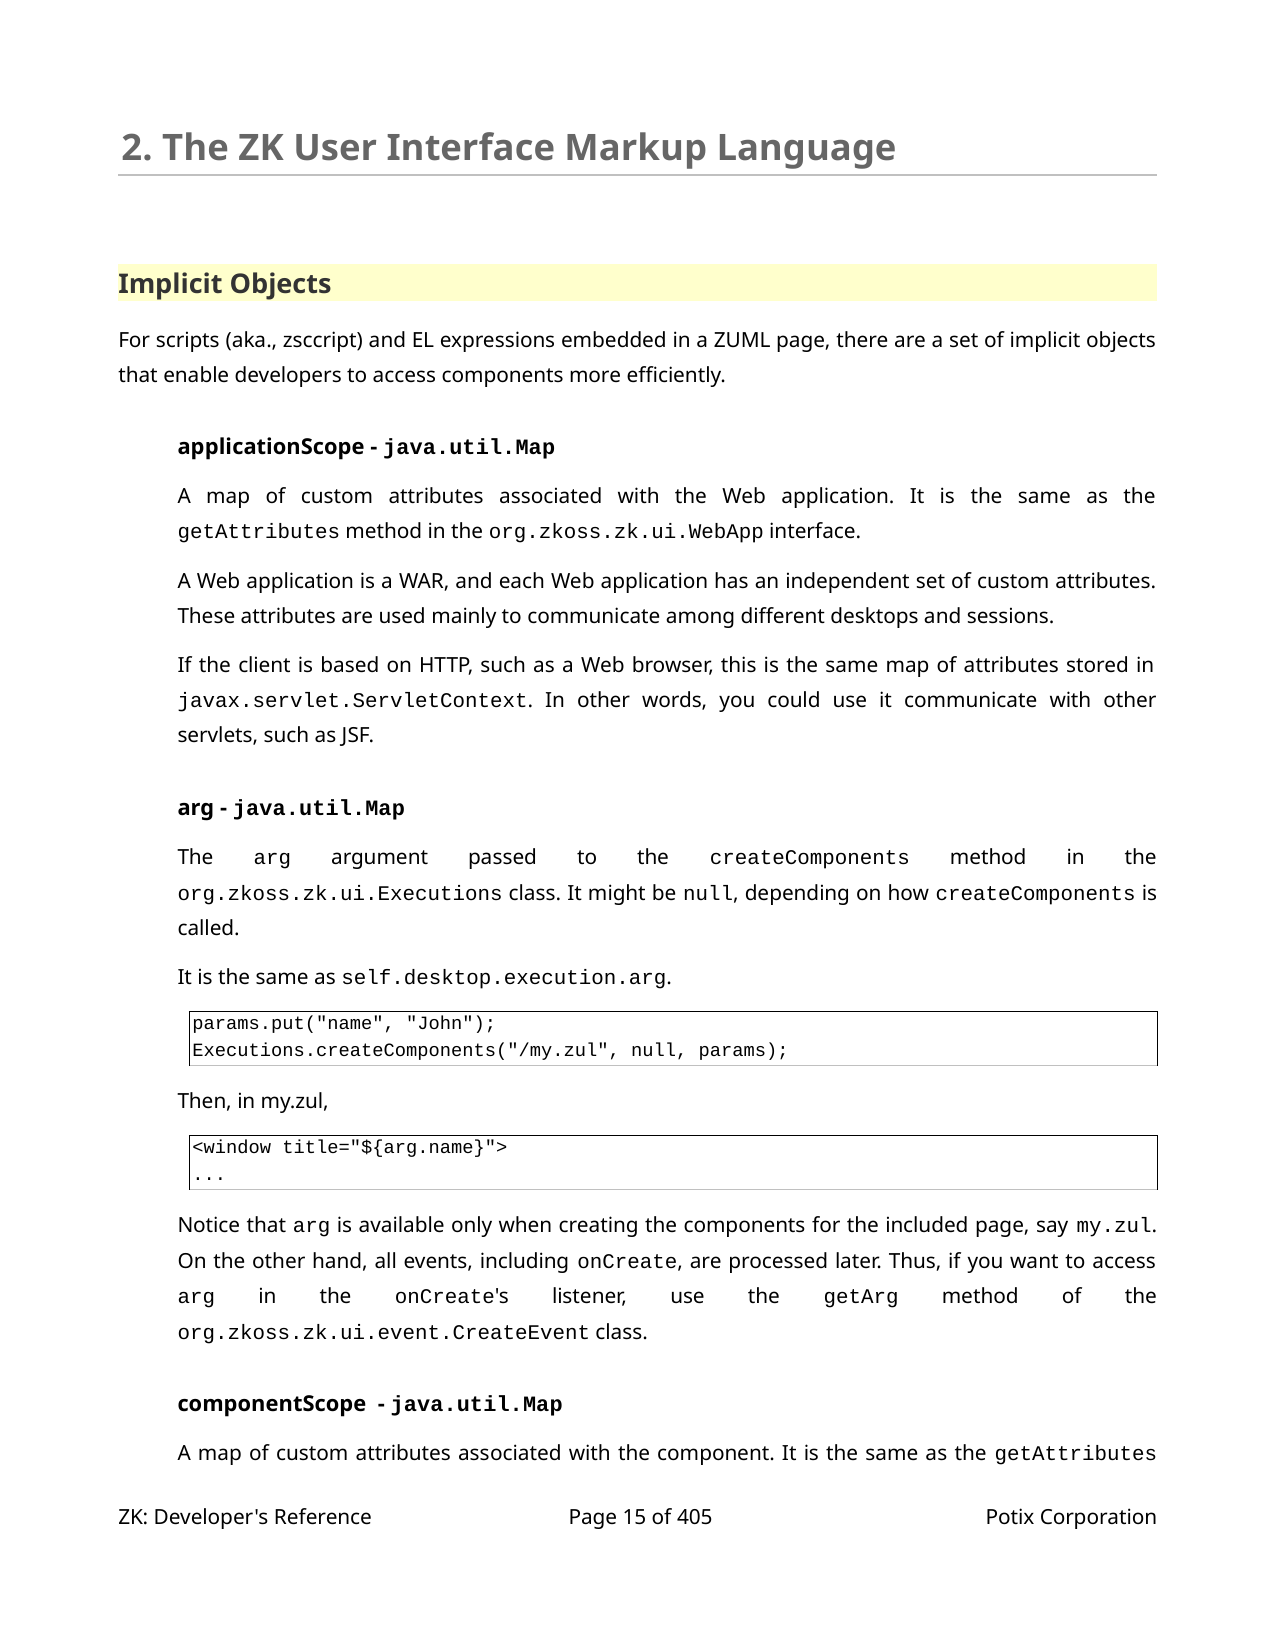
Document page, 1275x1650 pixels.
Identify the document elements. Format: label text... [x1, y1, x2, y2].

text ... [190, 1162, 1157, 1189]
subtitle 2. The ZK User Interface Markup Language [118, 118, 1157, 174]
text For scripts (aka., zsccript) and EL expressions embedded in a ZUML page, there are a set of implicit objects that enable developers to access components more efficiently. [118, 325, 1157, 388]
subtitle applicationScope - java.util.Map [177, 431, 1157, 461]
subtitle Implicit Objects [118, 264, 1157, 301]
text Notice that arg is available only when creating the components for the included page, say my.zul. On the other hand, all events, including onCreate, are processed later. Thus, if you want to access arg in the onCreate's listener, use the getArg method of the org.zkoss.zk.ui.event.CreateEvent class. [177, 1210, 1157, 1345]
text params.put("name", "John"); [190, 1012, 1157, 1035]
text A map of custom attributes associated with the Web application. It is the same as the getAttributes method in the org.zkoss.zk.ui.WebApp interface. [177, 481, 1157, 545]
text Executions.createComponents("/my.zul", null, params); [190, 1038, 1157, 1065]
subtitle arg - java.util.Map [177, 791, 1157, 821]
text Then, in my.zul, [177, 1086, 1157, 1114]
text A map of custom attributes associated with the component. It is the same as the getAttributes [177, 1438, 1157, 1467]
text A Web application is a WAR, and each Web application has an independent set of custom attributes. These attributes are used mainly to communicate among different desktops and sessions. [177, 566, 1157, 629]
text The arg argument passed to the createComponents method in the org.zkoss.zk.ui.Executions class. It might be null, depending on how createComponents is called. [177, 842, 1157, 941]
text If the client is based on HTTP, such as a Web browser, this is the same map of attributes stored in javax.servlet.ServletContext. In other words, you could use it communicate with other servlets, such as JSF. [177, 650, 1157, 749]
text <window title="${arg.name}"> [190, 1136, 1157, 1159]
text It is the same as self.desktop.execution.arg. [177, 962, 1157, 991]
subtitle componentScope - java.util.Map [177, 1388, 1157, 1418]
